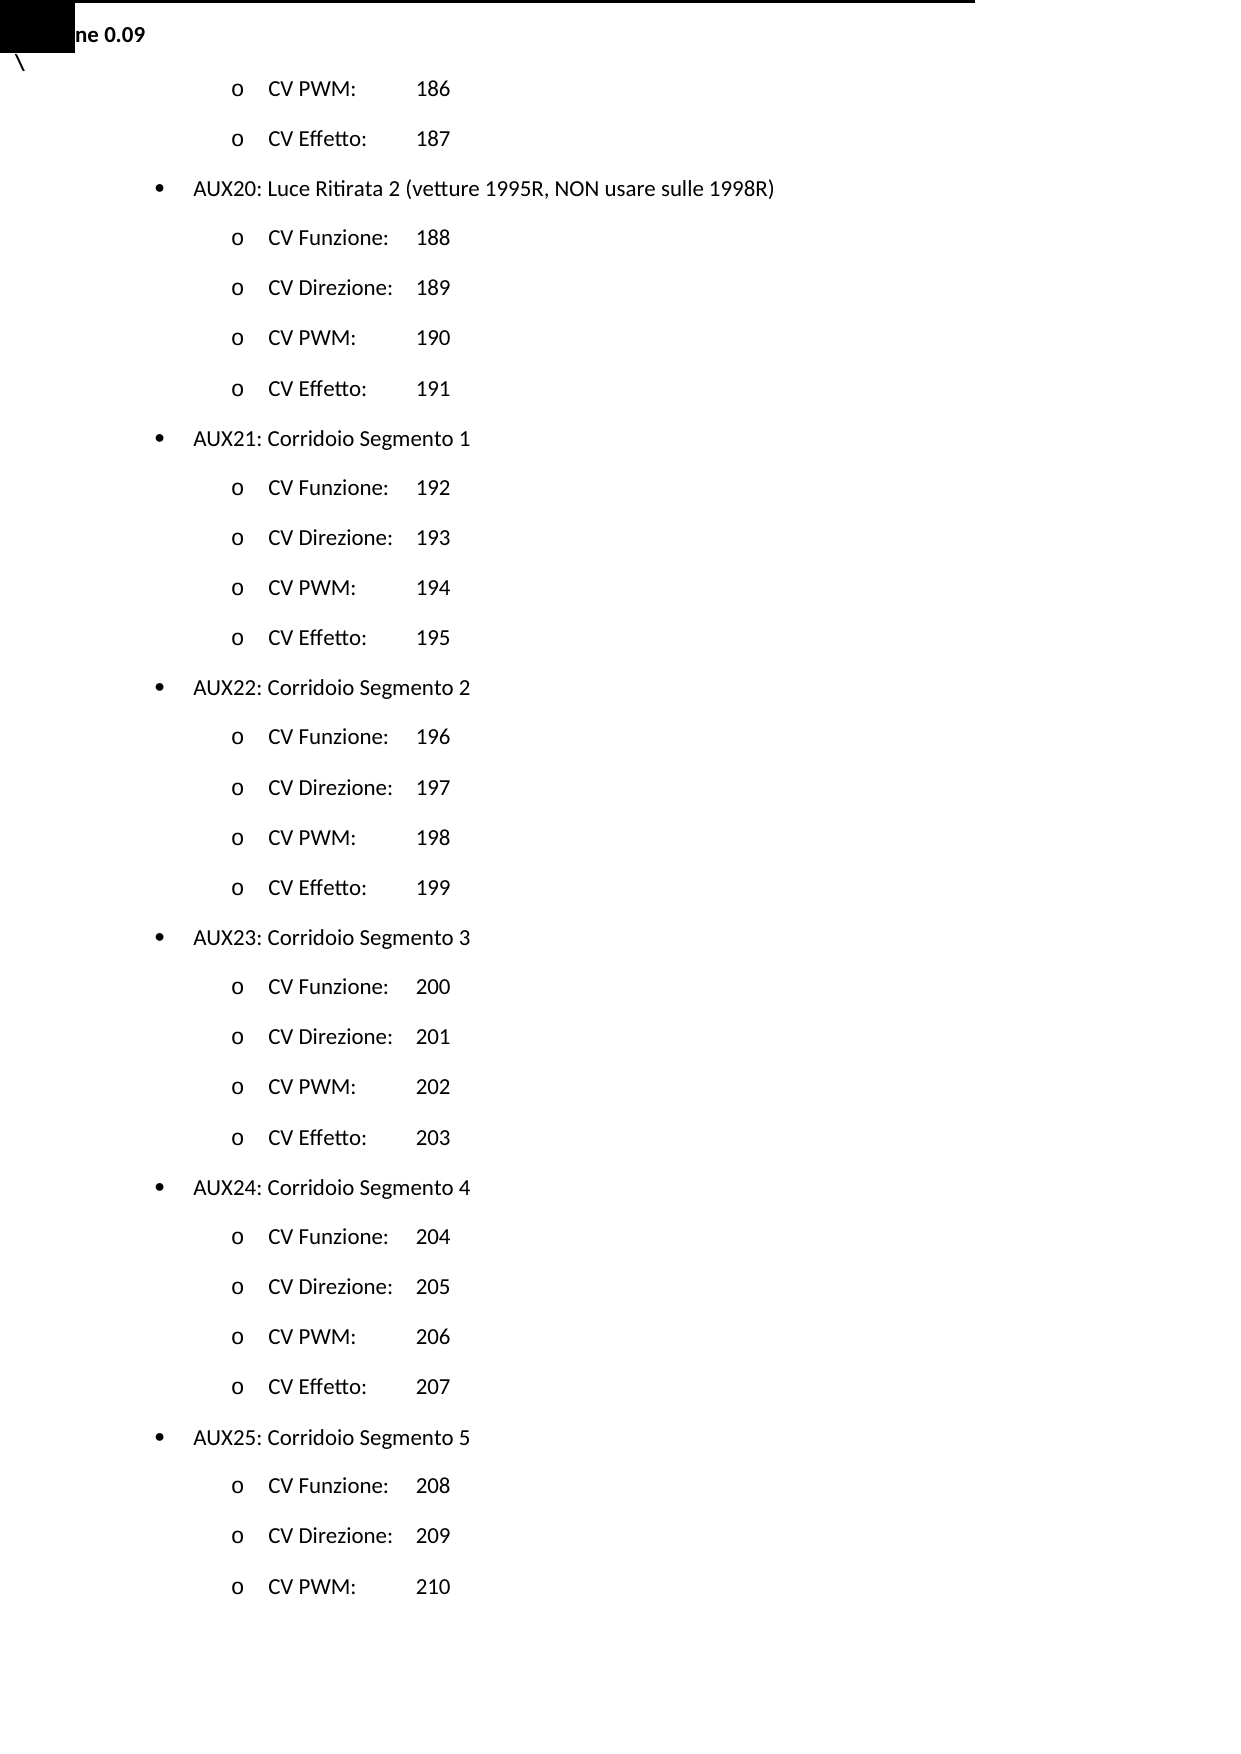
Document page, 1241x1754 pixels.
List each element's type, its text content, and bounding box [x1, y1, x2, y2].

list CV Effetto: 195 [231, 623, 1122, 652]
list CV Funzione: 200 [231, 972, 1122, 1001]
list CV Direzione: 205 [231, 1272, 1122, 1301]
list CV Funzione: 204 [231, 1222, 1122, 1251]
list AUX23: Corridoio Segmento 3 [156, 923, 1122, 951]
list CV Funzione: 196 [231, 722, 1122, 752]
list AUX25: Corridoio Segmento 5 [156, 1423, 1122, 1451]
list CV PWM: 206 [231, 1322, 1122, 1351]
list CV PWM: 210 [231, 1572, 1122, 1601]
list CV PWM: 194 [231, 573, 1122, 602]
list CV Effetto: 207 [231, 1372, 1122, 1402]
list CV Direzione: 193 [231, 523, 1122, 552]
list CV Direzione: 197 [231, 773, 1122, 802]
list CV Effetto: 199 [231, 873, 1122, 902]
list AUX24: Corridoio Segmento 4 [156, 1173, 1122, 1201]
list CV Direzione: 209 [231, 1522, 1122, 1551]
list CV Direzione: 201 [231, 1022, 1122, 1051]
list AUX22: Corridoio Segmento 2 [156, 673, 1122, 702]
list CV Funzione: 188 [231, 223, 1122, 252]
list CV Direzione: 189 [231, 273, 1122, 302]
list AUX21: Corridoio Segmento 1 [156, 424, 1122, 452]
list CV PWM: 186 [231, 74, 1122, 103]
list CV PWM: 190 [231, 323, 1122, 353]
list AUX20: Luce Ritirata 2 (vetture 1995R, NON usare sulle 1998R) [156, 174, 1122, 202]
list CV Effetto: 187 [231, 124, 1122, 153]
list CV PWM: 198 [231, 823, 1122, 852]
list CV Effetto: 191 [231, 374, 1122, 403]
list CV Effetto: 203 [231, 1123, 1122, 1152]
list CV Funzione: 208 [231, 1471, 1122, 1501]
list CV PWM: 202 [231, 1072, 1122, 1102]
list CV Funzione: 192 [231, 473, 1122, 502]
